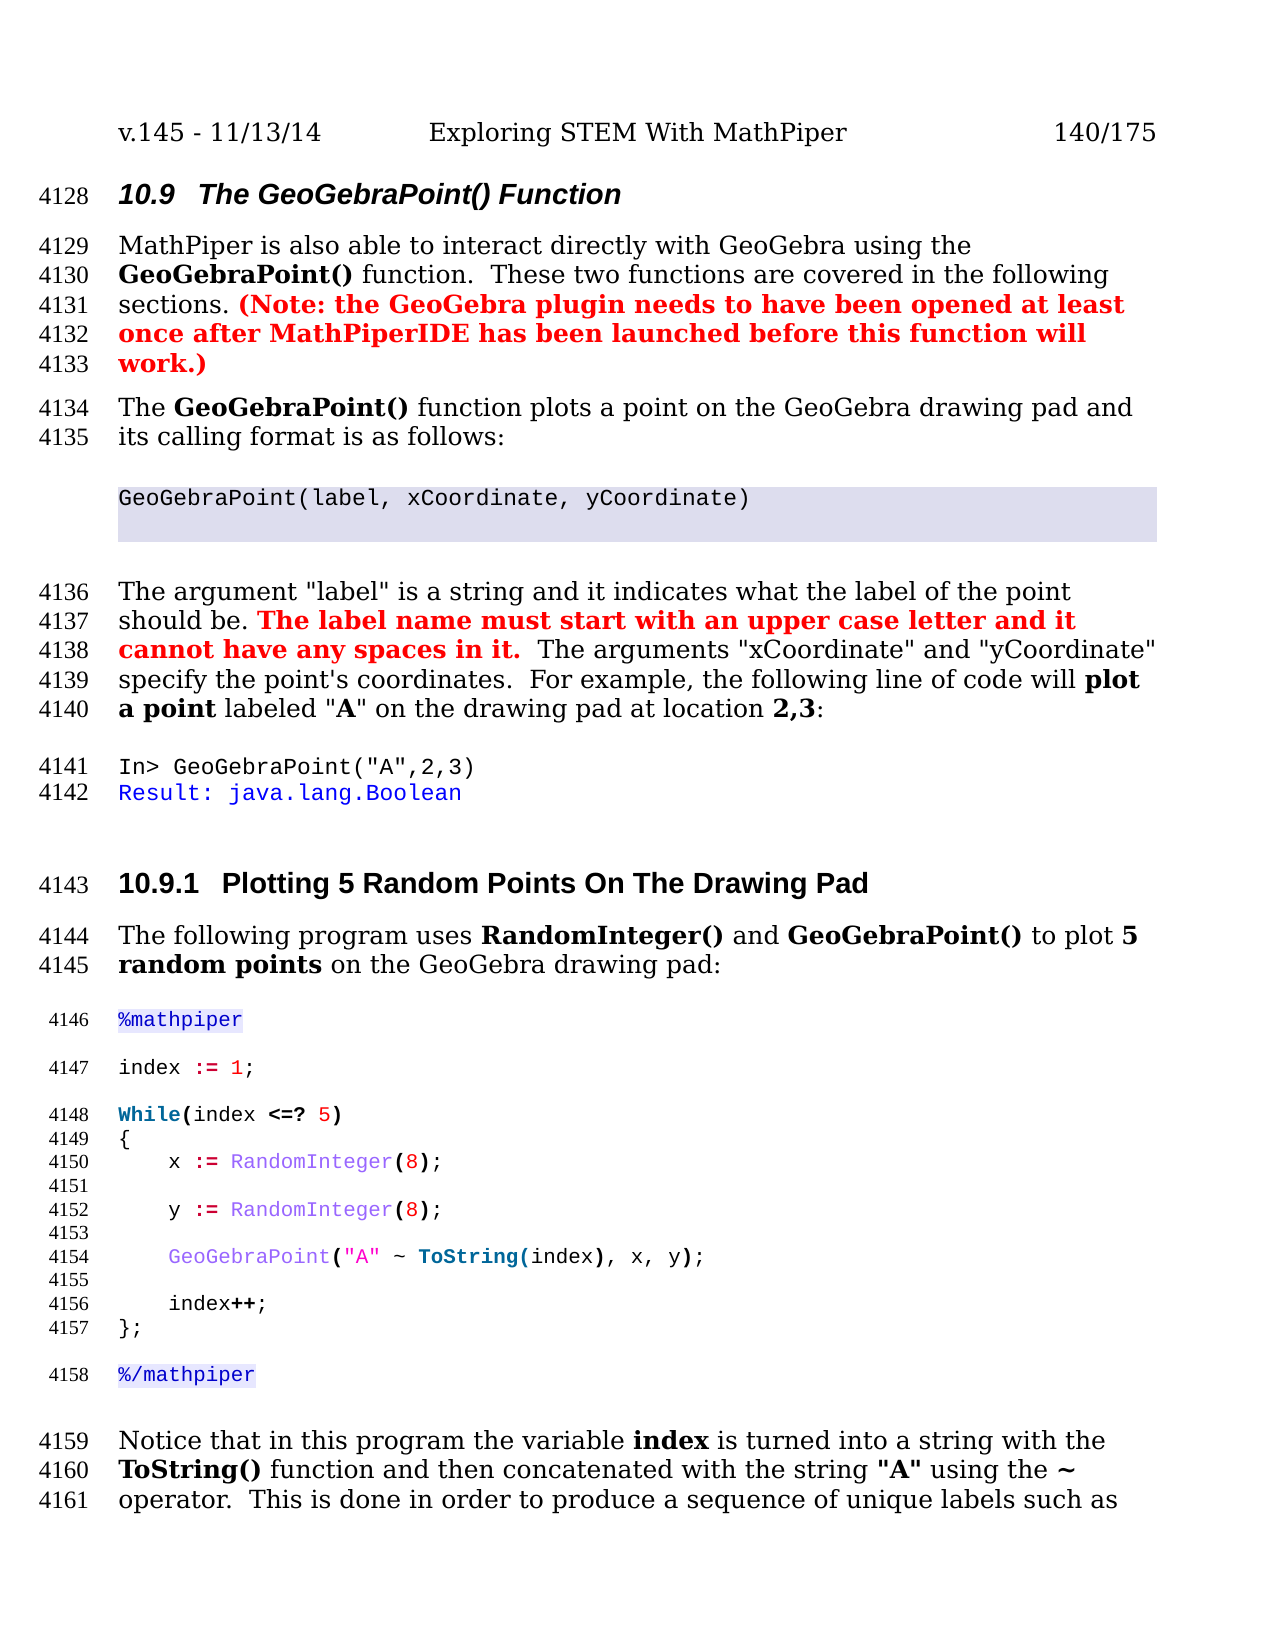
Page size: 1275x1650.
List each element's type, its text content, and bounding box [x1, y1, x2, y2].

text }; [118, 1317, 1157, 1340]
text The following program uses RandomInteger() and GeoGebraPoint() to plot 5 random points on the GeoGebra drawing pad: [118, 921, 1157, 980]
text Notice that in this program the variable index is turned into a string with the ToString() function and then concatenated with the string "A" using the ~ operator. This is done in order to produce a sequence of unique labels such as [118, 1426, 1157, 1514]
text %mathpiper [118, 1009, 1157, 1033]
subtitle The GeoGebraPoint() Function [118, 177, 1157, 210]
text GeoGebraPoint("A" ~ ToString(index), x, y); [118, 1246, 1157, 1269]
text %/mathpiper [118, 1364, 1157, 1388]
text x := RandomInteger(8); [118, 1151, 1157, 1175]
text index := 1; [118, 1057, 1157, 1080]
text index++; [118, 1293, 1157, 1317]
table_header GeoGebraPoint(label, xCoordinate, yCoordinate) [118, 487, 1157, 542]
text The argument "label" is a string and it indicates what the label of the point should be. The label name must start with an upper case letter and it cannot have any spaces in it. The arguments "xCoordinate" and "yCoordinate" specify the point's coordinates. For example, the following line of code will plot a point labeled "A" on the drawing pad at location 2,3: [118, 577, 1157, 724]
subtitle Plotting 5 Random Points On The Drawing Pad [118, 866, 1157, 900]
text MathPiper is also able to interact directly with GeoGebra using the GeoGebraPoint() function. These two functions are covered in the following sections. (Note: the GeoGebra plugin needs to have been opened at least once after MathPiperIDE has been launched before this function will work.) [118, 231, 1157, 378]
text y := RandomInteger(8); [118, 1198, 1157, 1222]
text { [118, 1128, 1157, 1151]
text While(index <=? 5) [118, 1104, 1157, 1128]
text Result: java.lang.Boolean [118, 782, 1157, 807]
text In> GeoGebraPoint("A",2,3) [118, 756, 1157, 782]
text The GeoGebraPoint() function plots a point on the GeoGebra drawing pad and its calling format is as follows: [118, 393, 1157, 451]
